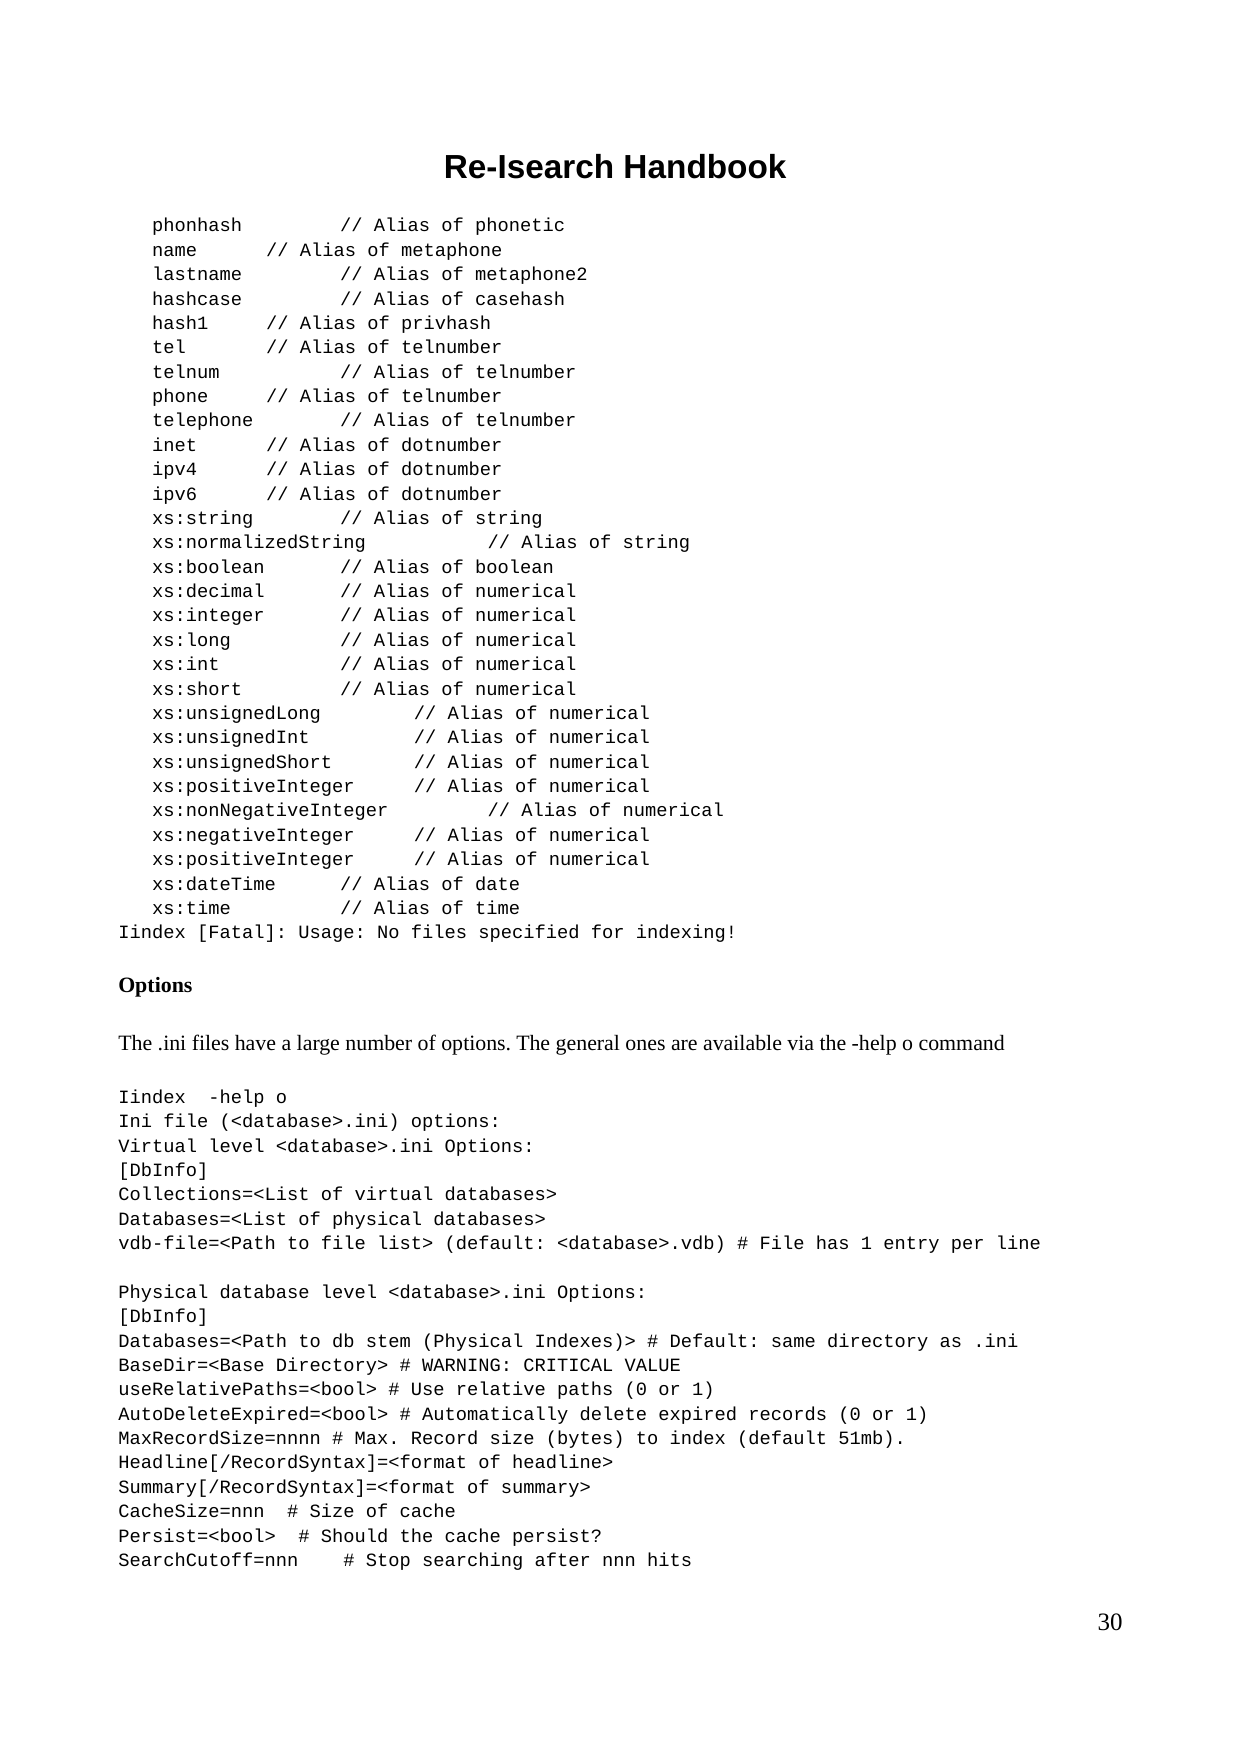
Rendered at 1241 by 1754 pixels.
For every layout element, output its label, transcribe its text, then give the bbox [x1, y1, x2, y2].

text BaseDir=<Base Directory> # WARNING: CRITICAL VALUE [118, 1356, 1122, 1377]
text xs:negativeInteger // Alias of numerical [118, 826, 1122, 847]
text lastname // Alias of metaphone2 [118, 265, 1122, 286]
text xs:decimal // Alias of numerical [118, 582, 1122, 603]
text SearchCutoff=nnn # Stop searching after nnn hits [118, 1551, 1122, 1572]
text tel // Alias of telnumber [118, 338, 1122, 359]
text telephone // Alias of telnumber [118, 411, 1122, 432]
text xs:positiveInteger // Alias of numerical [118, 850, 1122, 871]
text inet // Alias of dotnumber [118, 436, 1122, 457]
text xs:positiveInteger // Alias of numerical [118, 777, 1122, 798]
text ipv6 // Alias of dotnumber [118, 484, 1122, 506]
text phonhash // Alias of phonetic [118, 216, 1122, 237]
text xs:unsignedShort // Alias of numerical [118, 752, 1122, 774]
text Persist=<bool> # Should the cache persist? [118, 1526, 1122, 1548]
text xs:int // Alias of numerical [118, 655, 1122, 676]
text Iindex -help o [118, 1088, 1122, 1109]
text xs:short // Alias of numerical [118, 679, 1122, 701]
text xs:unsignedLong // Alias of numerical [118, 704, 1122, 725]
text Physical database level <database>.ini Options: [118, 1283, 1122, 1304]
text ipv4 // Alias of dotnumber [118, 460, 1122, 481]
text Iindex [Fatal]: Usage: No files specified for indexing! [118, 923, 1122, 944]
text Databases=<Path to db stem (Physical Indexes)> # Default: same directory as .ini [118, 1331, 1122, 1353]
text vdb-file=<Path to file list> (default: <database>.vdb) # File has 1 entry per line [118, 1234, 1122, 1255]
text xs:unsignedInt // Alias of numerical [118, 728, 1122, 749]
text xs:dateTime // Alias of date [118, 874, 1122, 896]
text xs:integer // Alias of numerical [118, 606, 1122, 627]
text xs:string // Alias of string [118, 509, 1122, 530]
text Ini file (<database>.ini) options: [118, 1112, 1122, 1133]
text xs:long // Alias of numerical [118, 631, 1122, 652]
text Virtual level <database>.ini Options: [118, 1136, 1122, 1158]
text AutoDeleteExpired=<bool> # Automatically delete expired records (0 or 1) [118, 1404, 1122, 1426]
text xs:nonNegativeInteger // Alias of numerical [118, 801, 1122, 822]
text Databases=<List of physical databases> [118, 1209, 1122, 1231]
text hashcase // Alias of casehash [118, 289, 1122, 311]
text name // Alias of metaphone [118, 241, 1122, 262]
text Collections=<List of virtual databases> [118, 1185, 1122, 1206]
text Options [118, 972, 1122, 997]
text hash1 // Alias of privhash [118, 314, 1122, 335]
text telnum // Alias of telnumber [118, 362, 1122, 384]
text useRelativePaths=<bool> # Use relative paths (0 or 1) [118, 1380, 1122, 1401]
text xs:boolean // Alias of boolean [118, 557, 1122, 579]
text Summary[/RecordSyntax]=<format of summary> [118, 1478, 1122, 1499]
text Headline[/RecordSyntax]=<format of headline> [118, 1453, 1122, 1474]
text phone // Alias of telnumber [118, 387, 1122, 408]
text xs:normalizedString // Alias of string [118, 533, 1122, 554]
text [DbInfo] [118, 1161, 1122, 1182]
text CacheSize=nnn # Size of cache [118, 1502, 1122, 1523]
text [DbInfo] [118, 1307, 1122, 1328]
text The .ini files have a large number of options. The general ones are available via the -help o command [118, 1030, 1122, 1055]
text MaxRecordSize=nnnn # Max. Record size (bytes) to index (default 51mb). [118, 1429, 1122, 1450]
text xs:time // Alias of time [118, 899, 1122, 920]
